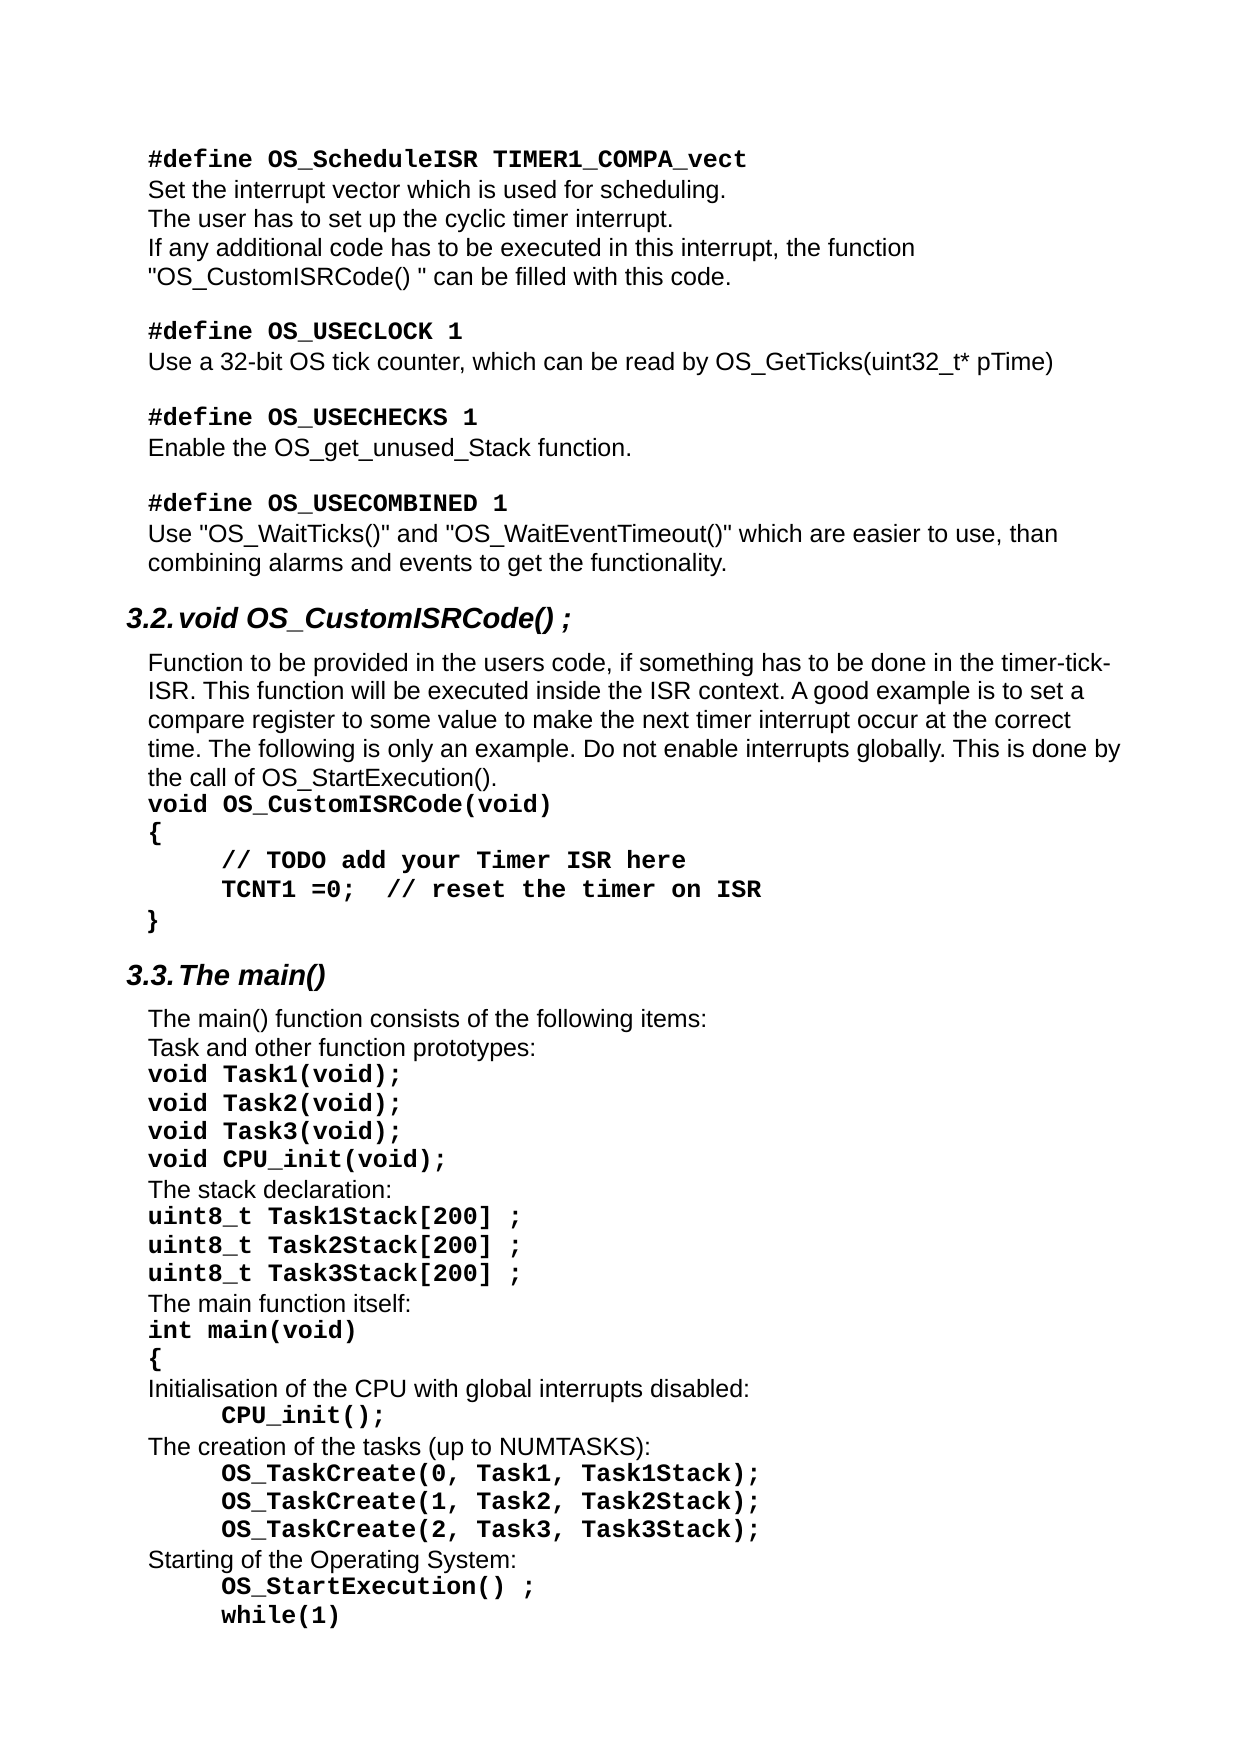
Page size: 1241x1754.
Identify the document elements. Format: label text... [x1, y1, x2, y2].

text void Task3(void); [148, 1118, 1122, 1147]
text Use a 32-bit OS tick counter, which can be read by OS_GetTicks(uint32_t* pTime) [148, 347, 1122, 376]
text { [148, 819, 1122, 848]
text CPU_init(); [148, 1403, 1122, 1431]
subtitle The main() [118, 958, 1122, 992]
text Task and other function prototypes: [148, 1033, 1122, 1062]
text The main function itself: [148, 1289, 1122, 1318]
text uint8_t Task2Stack[200] ; [148, 1232, 1122, 1261]
text #define OS_ScheduleISR TIMER1_COMPA_vect [148, 147, 1122, 175]
text uint8_t Task3Stack[200] ; [148, 1261, 1122, 1289]
text void OS_CustomISRCode(void) [148, 791, 1122, 819]
text void CPU_init(void); [148, 1147, 1122, 1175]
text OS_TaskCreate(0, Task1, Task1Stack); [148, 1460, 1122, 1488]
text Use "OS_WaitTicks()" and "OS_WaitEventTimeout()" which are easier to use, than combining alarms and events to get the functionality. [148, 519, 1122, 576]
text #define OS_USECLOCK 1 [148, 319, 1122, 347]
text void Task2(void); [148, 1090, 1122, 1118]
text If any additional code has to be executed in this interrupt, the function "OS_CustomISRCode() " can be filled with this code. [148, 233, 1122, 290]
text Function to be provided in the users code, if something has to be done in the timer-tick-ISR. This function will be executed inside the ISR context. A good example is to set a compare register to some value to make the next timer interrupt occur at the correct time. The following is only an example. Do not enable interrupts globally. This is done by the call of OS_StartExecution(). [148, 647, 1122, 791]
text void Task1(void); [148, 1062, 1122, 1090]
text The stack declaration: [148, 1175, 1122, 1204]
text Starting of the Operating System: [148, 1545, 1122, 1574]
subtitle void OS_CustomISRCode() ; [118, 601, 1122, 635]
text int main(void) [148, 1318, 1122, 1346]
text The main() function consists of the following items: [148, 1004, 1122, 1033]
text Set the interrupt vector which is used for scheduling. [148, 175, 1122, 204]
text #define OS_USECOMBINED 1 [148, 491, 1122, 519]
text { [148, 1346, 1122, 1374]
text } [148, 904, 1122, 933]
text // TODO add your Timer ISR here [148, 848, 1122, 876]
text The user has to set up the cyclic timer interrupt. [148, 204, 1122, 233]
text while(1) [148, 1602, 1122, 1631]
text Initialisation of the CPU with global interrupts disabled: [148, 1374, 1122, 1403]
text OS_TaskCreate(1, Task2, Task2Stack); [148, 1488, 1122, 1517]
text #define OS_USECHECKS 1 [148, 405, 1122, 433]
text TCNT1 =0; // reset the timer on ISR [148, 876, 1122, 904]
text OS_TaskCreate(2, Task3, Task3Stack); [148, 1517, 1122, 1545]
text OS_StartExecution() ; [148, 1574, 1122, 1602]
text uint8_t Task1Stack[200] ; [148, 1204, 1122, 1232]
text Enable the OS_get_unused_Stack function. [148, 433, 1122, 462]
text The creation of the tasks (up to NUMTASKS): [148, 1431, 1122, 1460]
